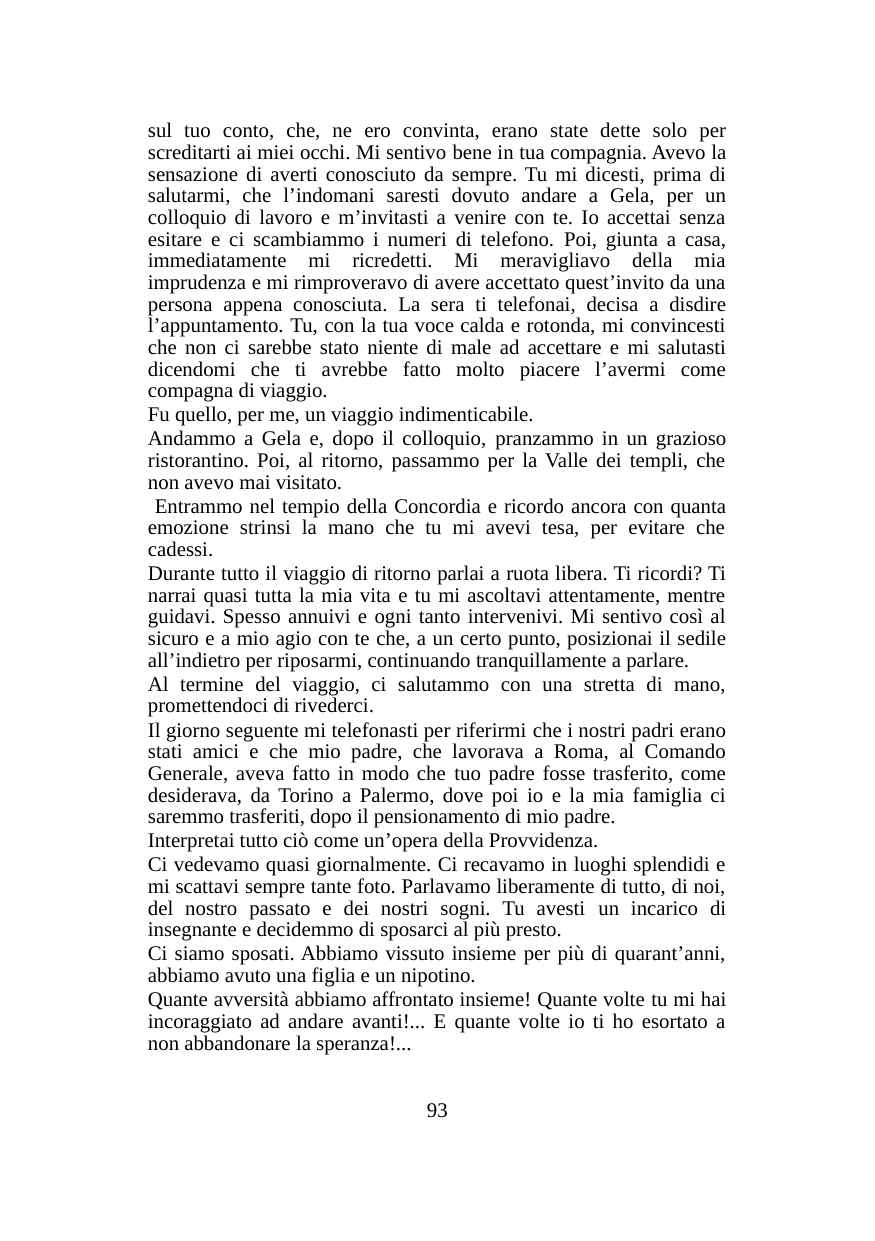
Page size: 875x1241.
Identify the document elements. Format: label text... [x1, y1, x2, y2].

text Quante avversità abbiamo affrontato insieme! Quante volte tu mi hai incoraggiato ad andare avanti!... E quante volte io ti ho esortato a non abbandonare la speranza!... [148, 987, 726, 1054]
text Ci vedevamo quasi giornalmente. Ci recavamo in luoghi splendidi e mi scattavi sempre tante foto. Parlavamo liberamente di tutto, di noi, del nostro passato e dei nostri sogni. Tu avesti un incarico di insegnante e decidemmo di sposarci al più presto. [148, 852, 726, 941]
text Ci siamo sposati. Abbiamo vissuto insieme per più di quarant’anni, abbiamo avuto una figlia e un nipotino. [148, 941, 726, 987]
text sul tuo conto, che, ne ero convinta, erano state dette solo per screditarti ai miei occhi. Mi sentivo bene in tua compagnia. Avevo la sensazione di averti conosciuto da sempre. Tu mi dicesti, prima di salutarmi, che l’indomani saresti dovuto andare a Gela, per un colloquio di lavoro e m’invitasti a venire con te. Io accettai senza esitare e ci scambiammo i numeri di telefono. Poi, giunta a casa, immediatamente mi ricredetti. Mi meravigliavo della mia imprudenza e mi rimproveravo di avere accettato quest’invito da una persona appena conosciuta. La sera ti telefonai, decisa a disdire l’appuntamento. Tu, con la tua voce calda e rotonda, mi convincesti che non ci sarebbe stato niente di male ad accettare e mi salutasti dicendomi che ti avrebbe fatto molto piacere l’avermi come compagna di viaggio. [148, 118, 726, 402]
text Entrammo nel tempio della Concordia e ricordo ancora con quanta emozione strinsi la mano che tu mi avevi tesa, per evitare che cadessi. [148, 494, 726, 561]
text Fu quello, per me, un viaggio indimenticabile. [148, 402, 726, 426]
text Al termine del viaggio, ci salutammo con una stretta di mano, promettendoci di rivederci. [148, 672, 726, 717]
text Il giorno seguente mi telefonasti per riferirmi che i nostri padri erano stati amici e che mio padre, che lavorava a Roma, al Comando Generale, aveva fatto in modo che tuo padre fosse trasferito, come desiderava, da Torino a Palermo, dove poi io e la mia famiglia ci saremmo trasferiti, dopo il pensionamento di mio padre. [148, 717, 726, 828]
text Andammo a Gela e, dopo il colloquio, pranzammo in un grazioso ristorantino. Poi, al ritorno, passammo per la Valle dei templi, che non avevo mai visitato. [148, 426, 726, 494]
text Durante tutto il viaggio di ritorno parlai a ruota libera. Ti ricordi? Ti narrai quasi tutta la mia vita e tu mi ascoltavi attentamente, mentre guidavi. Spesso annuivi e ogni tanto intervenivi. Mi sentivo così al sicuro e a mio agio con te che, a un certo punto, posizionai il sedile all’indietro per riposarmi, continuando tranquillamente a parlare. [148, 561, 726, 672]
text Interpretai tutto ciò come un’opera della Provvidenza. [148, 828, 726, 852]
